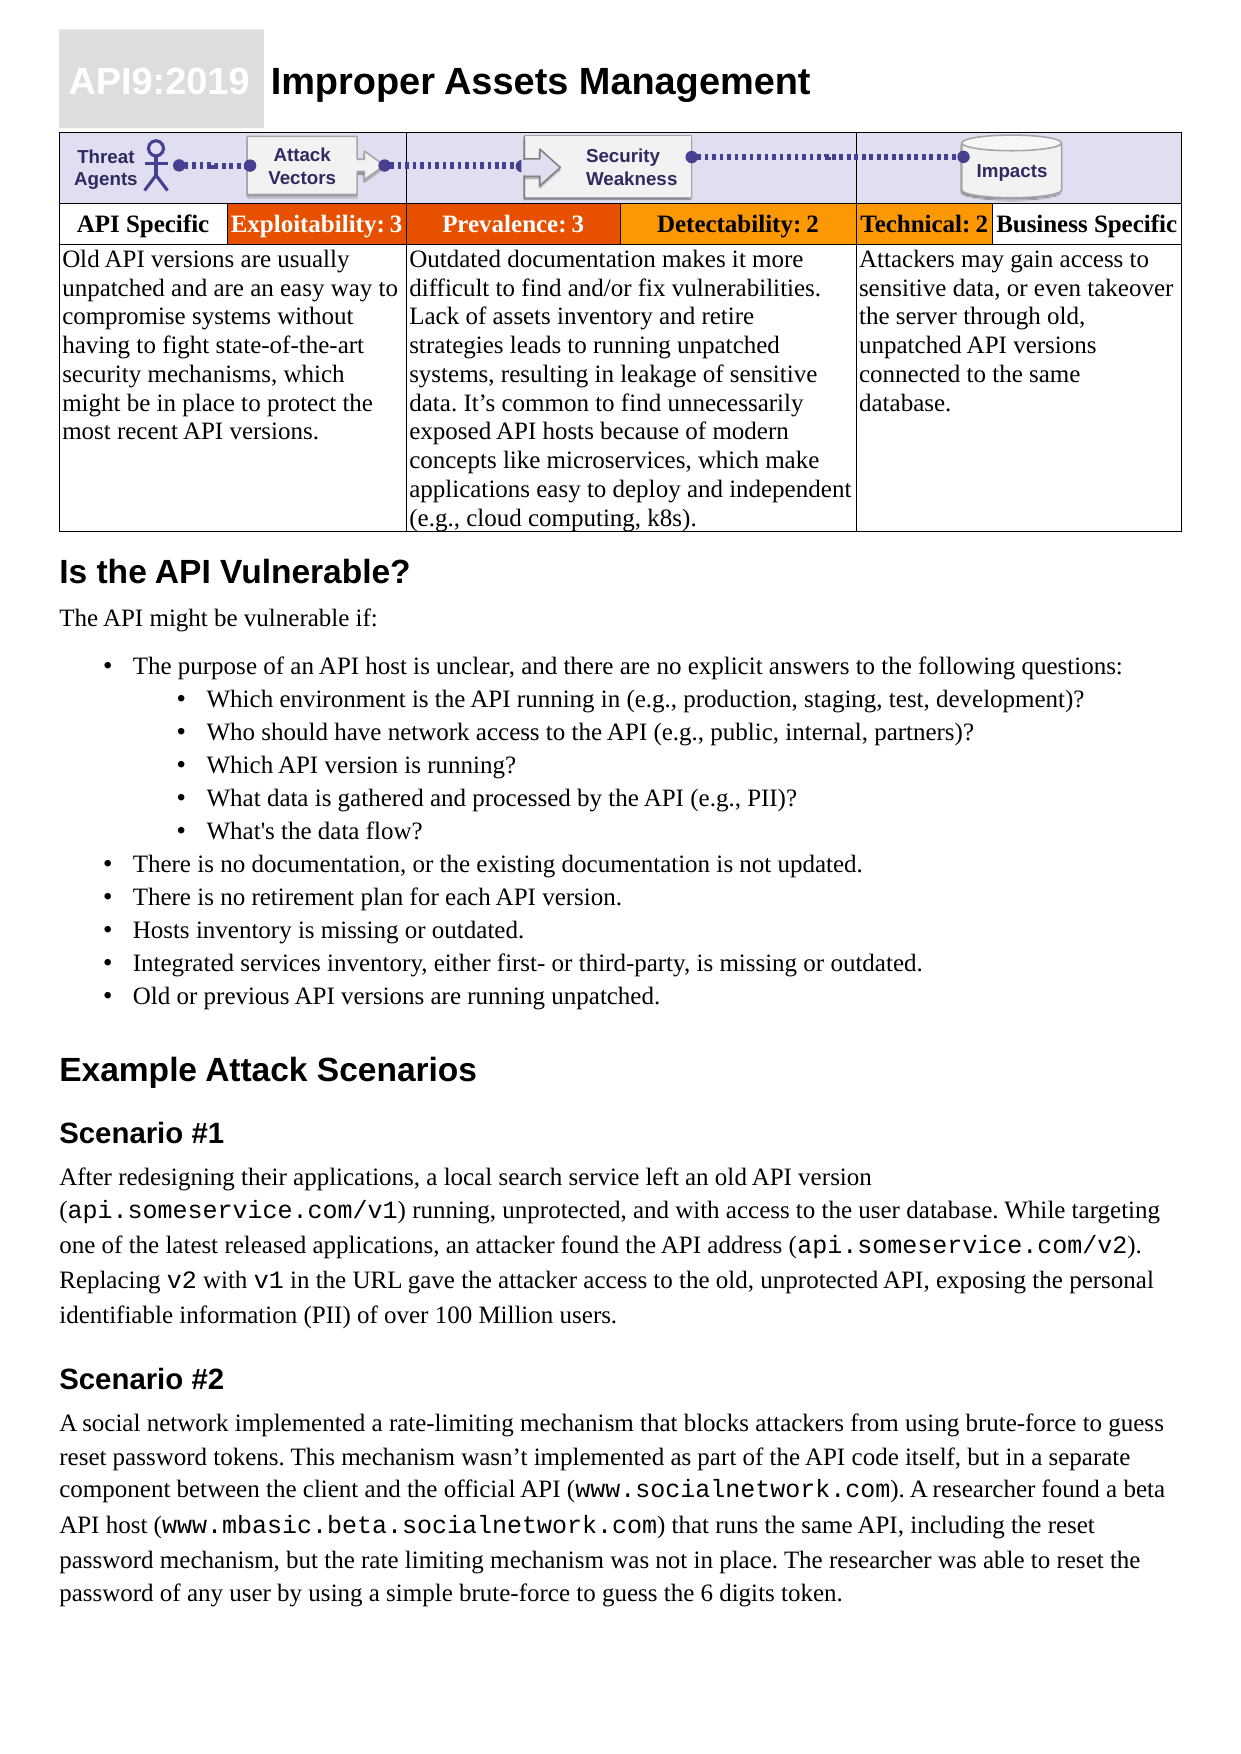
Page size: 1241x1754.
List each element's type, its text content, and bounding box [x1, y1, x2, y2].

text The API might be vulnerable if: [59, 603, 1181, 632]
table_cell API Specific [60, 204, 227, 244]
table_cell Old API versions are usually unpatched and are an easy way to compromise systems without having to fight state-of-the-art security mechanisms, which might be in place to protect the most recent API versions. [60, 245, 406, 531]
table_cell Technical: 2 [857, 204, 992, 244]
subtitle Scenario #1 [59, 1116, 1181, 1149]
table_cell Business Specific [993, 204, 1181, 244]
table_header [227, 133, 406, 203]
text A social network implemented a rate-limiting mechanism that blocks attackers from using brute-force to guess reset password tokens. This mechanism wasn’t implemented as part of the API code itself, but in a separate component between the client and the official API (www.socialnetwork.com). A researcher found a beta API host (www.mbasic.beta.socialnetwork.com) that runs the same API, including the reset password mechanism, but the rate limiting mechanism was not in place. The researcher was able to reset the password of any user by using a simple brute-force to guess the 6 digits token. [59, 1408, 1181, 1607]
list Old or previous API versions are running unpatched. [103, 981, 1181, 1010]
list Which environment is the API running in (e.g., production, staging, test, development)? [177, 684, 1181, 713]
table_cell Exploitability: 3 [228, 204, 406, 244]
table_header [992, 133, 1181, 203]
list Which API version is running? [177, 750, 1181, 779]
table_header [407, 133, 620, 203]
list Integrated services inventory, either first- or third-party, is missing or outdated. [103, 948, 1181, 977]
text After redesigning their applications, a local search service left an old API version (api.someservice.com/v1) running, unprotected, and with access to the user database. While targeting one of the latest released applications, an attacker found the API address (api.someservice.com/v2). Replacing v2 with v1 in the URL gave the attacker access to the old, unprotected API, exposing the personal identifiable information (PII) of over 100 Million users. [59, 1162, 1181, 1329]
list There is no documentation, or the existing documentation is not updated. [103, 849, 1181, 878]
table_header [857, 133, 992, 203]
list What's the data flow? [177, 816, 1181, 845]
list Who should have network access to the API (e.g., public, internal, partners)? [177, 717, 1181, 746]
table_cell Attackers may gain access to sensitive data, or even takeover the server through old, unpatched API versions connected to the same database. [857, 245, 1181, 531]
table_cell Outdated documentation makes it more difficult to find and/or fix vulnerabilities. Lack of assets inventory and retire strategies leads to running unpatched systems, resulting in leakage of sensitive data. It’s common to find unnecessarily exposed API hosts because of modern concepts like microservices, which make applications easy to deploy and independent (e.g., cloud computing, k8s). [407, 245, 856, 531]
subtitle Scenario #2 [59, 1362, 1181, 1396]
subtitle Is the API Vulnerable? [59, 552, 1181, 591]
list Hosts inventory is missing or outdated. [103, 915, 1181, 944]
subtitle Example Attack Scenarios [59, 1050, 1181, 1088]
table_cell Detectability: 2 [621, 204, 856, 244]
table_cell Prevalence: 3 [407, 204, 620, 244]
table_header [60, 133, 227, 203]
table_header [620, 133, 856, 203]
list The purpose of an API host is unclear, and there are no explicit answers to the following questions: [103, 651, 1181, 680]
list What data is gathered and processed by the API (e.g., PII)? [177, 783, 1181, 812]
list There is no retirement plan for each API version. [103, 882, 1181, 911]
